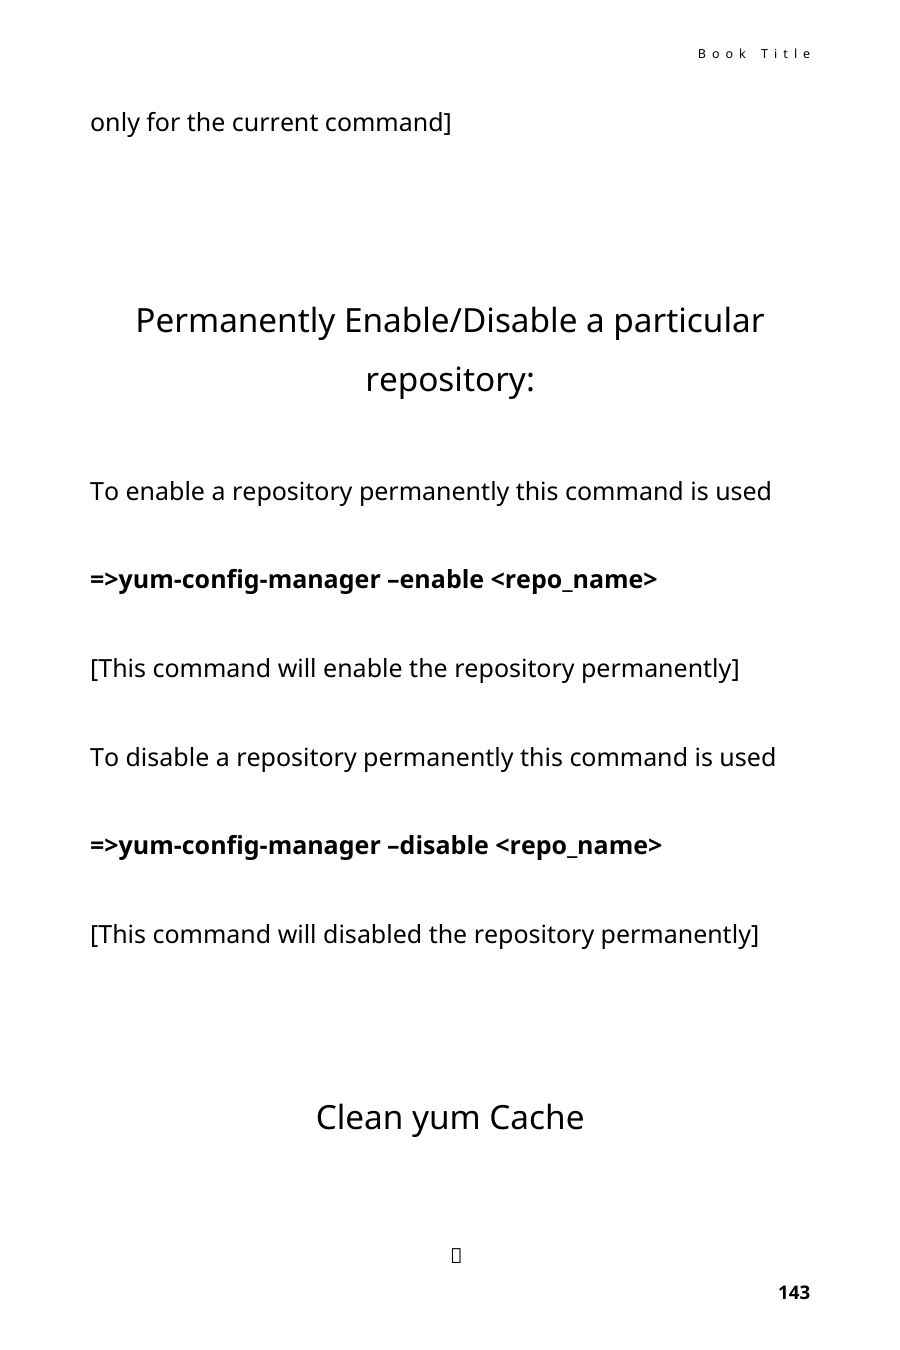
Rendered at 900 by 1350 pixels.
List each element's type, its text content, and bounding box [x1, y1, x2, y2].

text To enable a repository permanently this command is used [90, 474, 810, 508]
text Permanently Enable/Disable a particular repository: [90, 297, 810, 401]
text =>yum-config-manager –enable <repo_name> [90, 562, 810, 596]
text To disable a repository permanently this command is used [90, 739, 810, 773]
text only for the current command] [90, 105, 810, 139]
text [This command will enable the repository permanently] [90, 651, 810, 685]
text [This command will disabled the repository permanently] [90, 916, 810, 950]
text =>yum-config-manager –disable <repo_name> [90, 828, 810, 862]
text Clean yum Cache [90, 1093, 810, 1139]
